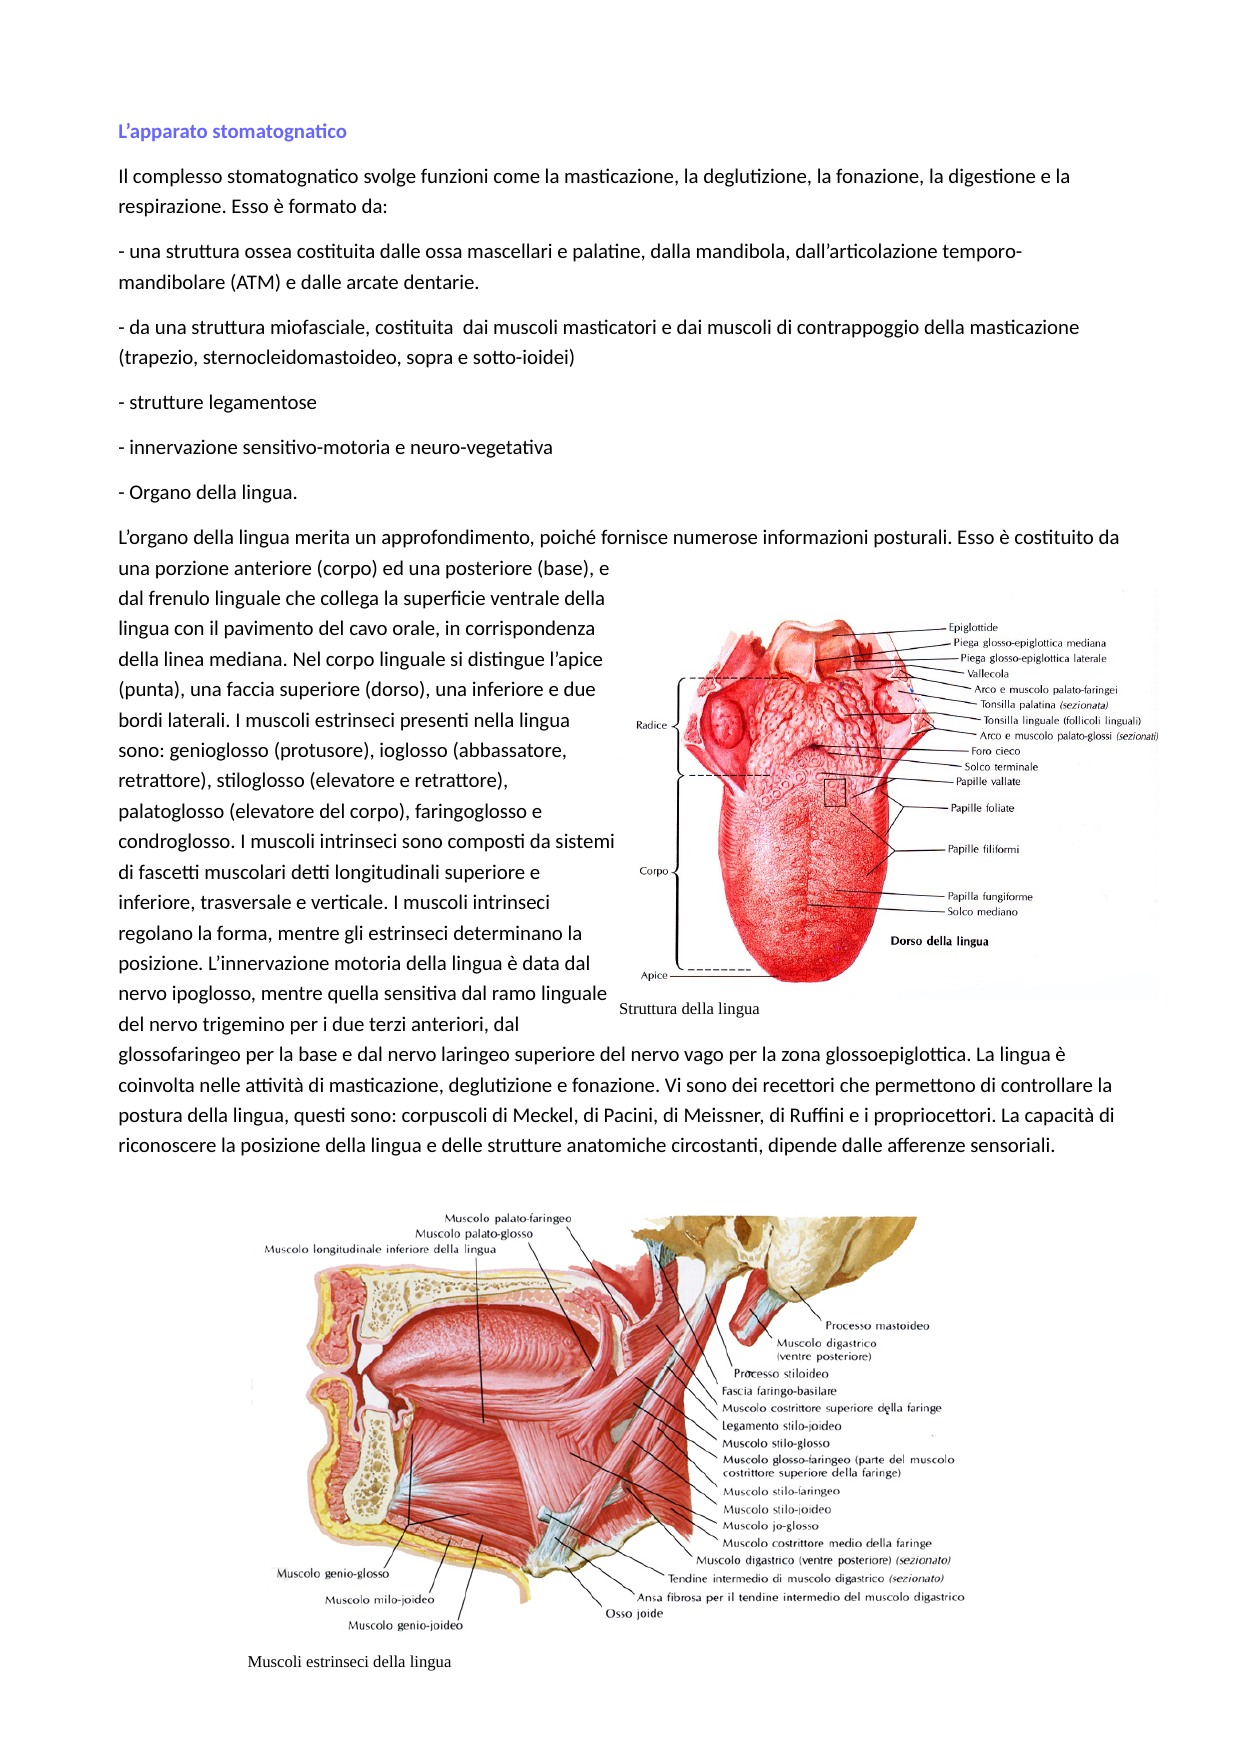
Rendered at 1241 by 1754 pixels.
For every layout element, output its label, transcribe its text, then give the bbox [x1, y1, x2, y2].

text - una struttura ossea costituita dalle ossa mascellari e palatine, dalla mandibola, dall’articolazione temporo-mandibolare (ATM) e dalle arcate dentarie. [118, 238, 1122, 294]
picture [618, 587, 1159, 999]
text L’organo della lingua merita un approfondimento, poiché fornisce numerose informazioni posturali. Esso è costituito da una porzione anteriore (corpo) ed una posteriore (base), e dal frenulo linguale che collega la superficie ventrale della lingua con il pavimento del cavo orale, in corrispondenza della linea mediana. Nel corpo linguale si distingue l’apice (punta), una faccia superiore (dorso), una inferiore e due bordi laterali. I muscoli estrinseci presenti nella lingua sono: genioglosso (protusore), ioglosso (abbassatore, retrattore), stiloglosso (elevatore e retrattore), palatoglosso (elevatore del corpo), faringoglosso e condroglosso. I muscoli intrinseci sono composti da sistemi di fascetti muscolari detti longitudinali superiore e inferiore, trasversale e verticale. I muscoli intrinseci regolano la forma, mentre gli estrinseci determinano la posizione. L’innervazione motoria della lingua è data dal nervo ipoglosso, mentre quella sensitiva dal ramo linguale del nervo trigemino per i due terzi anteriori, dal glossofaringeo per la base e dal nervo laringeo superiore del nervo vago per la zona glossoepiglottica. La lingua è coinvolta nelle attività di masticazione, deglutizione e fonazione. Vi sono dei recettori che permettono di controllare la postura della lingua, questi sono: corpuscoli di Meckel, di Pacini, di Meissner, di Ruffini e i propriocettori. La capacità di riconoscere la posizione della lingua e delle strutture anatomiche circostanti, dipende dalle afferenze sensoriali. [118, 524, 1159, 1158]
text L’apparato stomatognatico [118, 118, 1122, 143]
text - strutture legamentose [118, 389, 1122, 415]
text Il complesso stomatognatico svolge funzioni come la masticazione, la deglutizione, la fonazione, la digestione e la respirazione. Esso è formato da: [118, 163, 1122, 219]
text - innervazione sensitivo-motoria e neuro-vegetativa [118, 434, 1122, 460]
text - da una struttura miofasciale, costituita dai muscoli masticatori e dai muscoli di contrappoggio della masticazione (trapezio, sternocleidomastoideo, sopra e sotto-ioidei) [118, 314, 1122, 370]
text Struttura della lingua [619, 999, 1159, 1018]
picture [247, 1198, 977, 1652]
text Muscoli estrinseci della lingua [247, 1652, 977, 1671]
text - Organo della lingua. [118, 479, 1122, 505]
